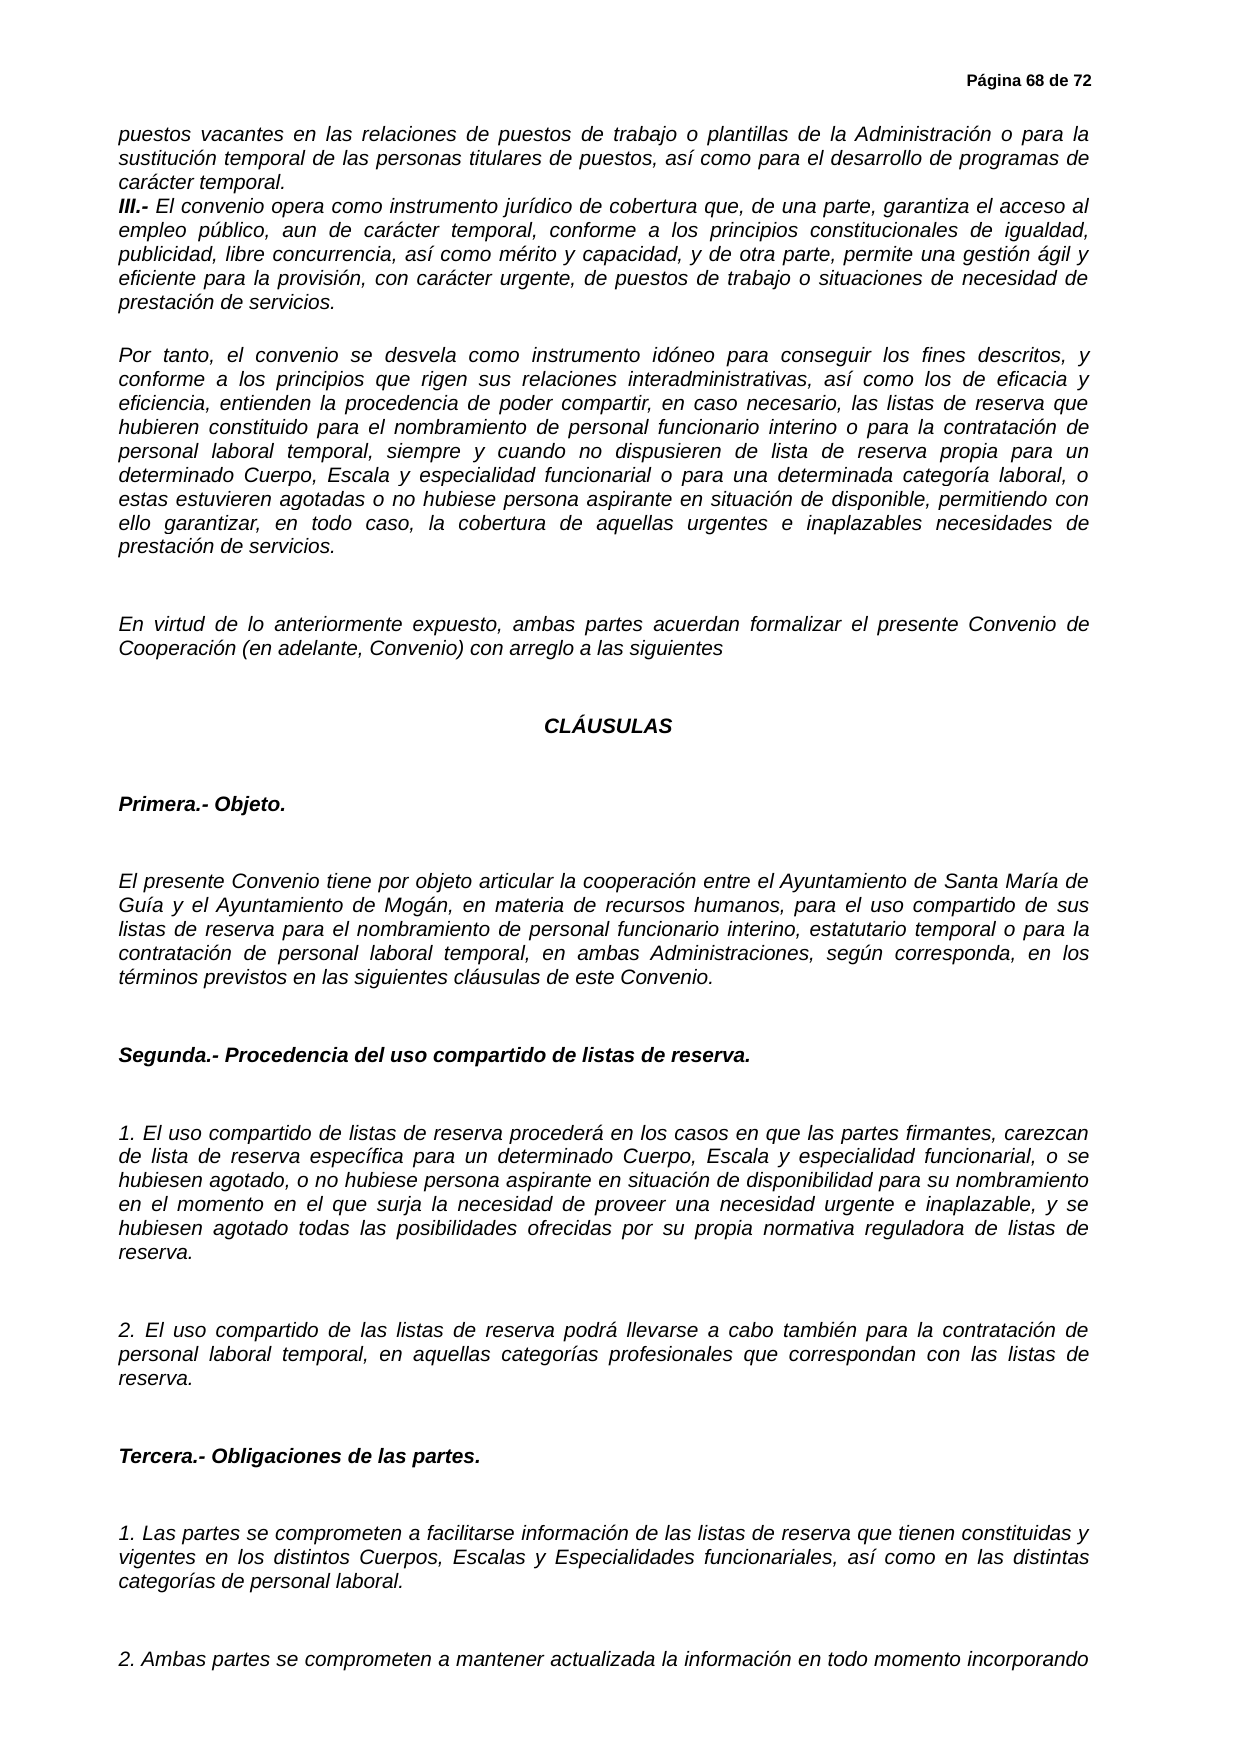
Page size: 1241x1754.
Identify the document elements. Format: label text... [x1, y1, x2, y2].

text CLÁUSULAS [129, 714, 1092, 738]
text 2. Ambas partes se comprometen a mantener actualizada la información en todo momento incorporando [118, 1647, 1092, 1671]
text Por tanto, el convenio se desvela como instrumento idóneo para conseguir los fines descritos, y conforme a los principios que rigen sus relaciones interadministrativas, así como los de eficacia y eficiencia, entienden la procedencia de poder compartir, en caso necesario, las listas de reserva que hubieren constituido para el nombramiento de personal funcionario interino o para la contratación de personal laboral temporal, siempre y cuando no dispusieren de lista de reserva propia para un determinado Cuerpo, Escala y especialidad funcionarial o para una determinada categoría laboral, o estas estuvieren agotadas o no hubiese persona aspirante en situación de disponible, permitiendo con ello garantizar, en todo caso, la cobertura de aquellas urgentes e inaplazables necesidades de prestación de servicios. [118, 343, 1092, 558]
text En virtud de lo anteriormente expuesto, ambas partes acuerdan formalizar el presente Convenio de Cooperación (en adelante, Convenio) con arreglo a las siguientes [118, 612, 1092, 660]
text 1. El uso compartido de listas de reserva procederá en los casos en que las partes firmantes, carezcan de lista de reserva específica para un determinado Cuerpo, Escala y especialidad funcionarial, o se hubiesen agotado, o no hubiese persona aspirante en situación de disponibilidad para su nombramiento en el momento en el que surja la necesidad de proveer una necesidad urgente e inaplazable, y se hubiesen agotado todas las posibilidades ofrecidas por su propia normativa reguladora de listas de reserva. [118, 1120, 1092, 1264]
text Segunda.- Procedencia del uso compartido de listas de reserva. [118, 1043, 1092, 1067]
text Primera.- Objeto. [118, 791, 1092, 815]
text El presente Convenio tiene por objeto articular la cooperación entre el Ayuntamiento de Santa María de Guía y el Ayuntamiento de Mogán, en materia de recursos humanos, para el uso compartido de sus listas de reserva para el nombramiento de personal funcionario interino, estatutario temporal o para la contratación de personal laboral temporal, en ambas Administraciones, según corresponda, en los términos previstos en las siguientes cláusulas de este Convenio. [118, 869, 1092, 989]
text 1. Las partes se comprometen a facilitarse información de las listas de reserva que tienen constituidas y vigentes en los distintos Cuerpos, Escalas y Especialidades funcionariales, así como en las distintas categorías de personal laboral. [118, 1521, 1092, 1593]
text III.- El convenio opera como instrumento jurídico de cobertura que, de una parte, garantiza el acceso al empleo público, aun de carácter temporal, conforme a los principios constitucionales de igualdad, publicidad, libre concurrencia, así como mérito y capacidad, y de otra parte, permite una gestión ágil y eficiente para la provisión, con carácter urgente, de puestos de trabajo o situaciones de necesidad de prestación de servicios. [118, 194, 1092, 314]
text puestos vacantes en las relaciones de puestos de trabajo o plantillas de la Administración o para la sustitución temporal de las personas titulares de puestos, así como para el desarrollo de programas de carácter temporal. [118, 122, 1092, 194]
text 2. El uso compartido de las listas de reserva podrá llevarse a cabo también para la contratación de personal laboral temporal, en aquellas categorías profesionales que correspondan con las listas de reserva. [118, 1318, 1092, 1390]
text Tercera.- Obligaciones de las partes. [118, 1443, 1092, 1467]
